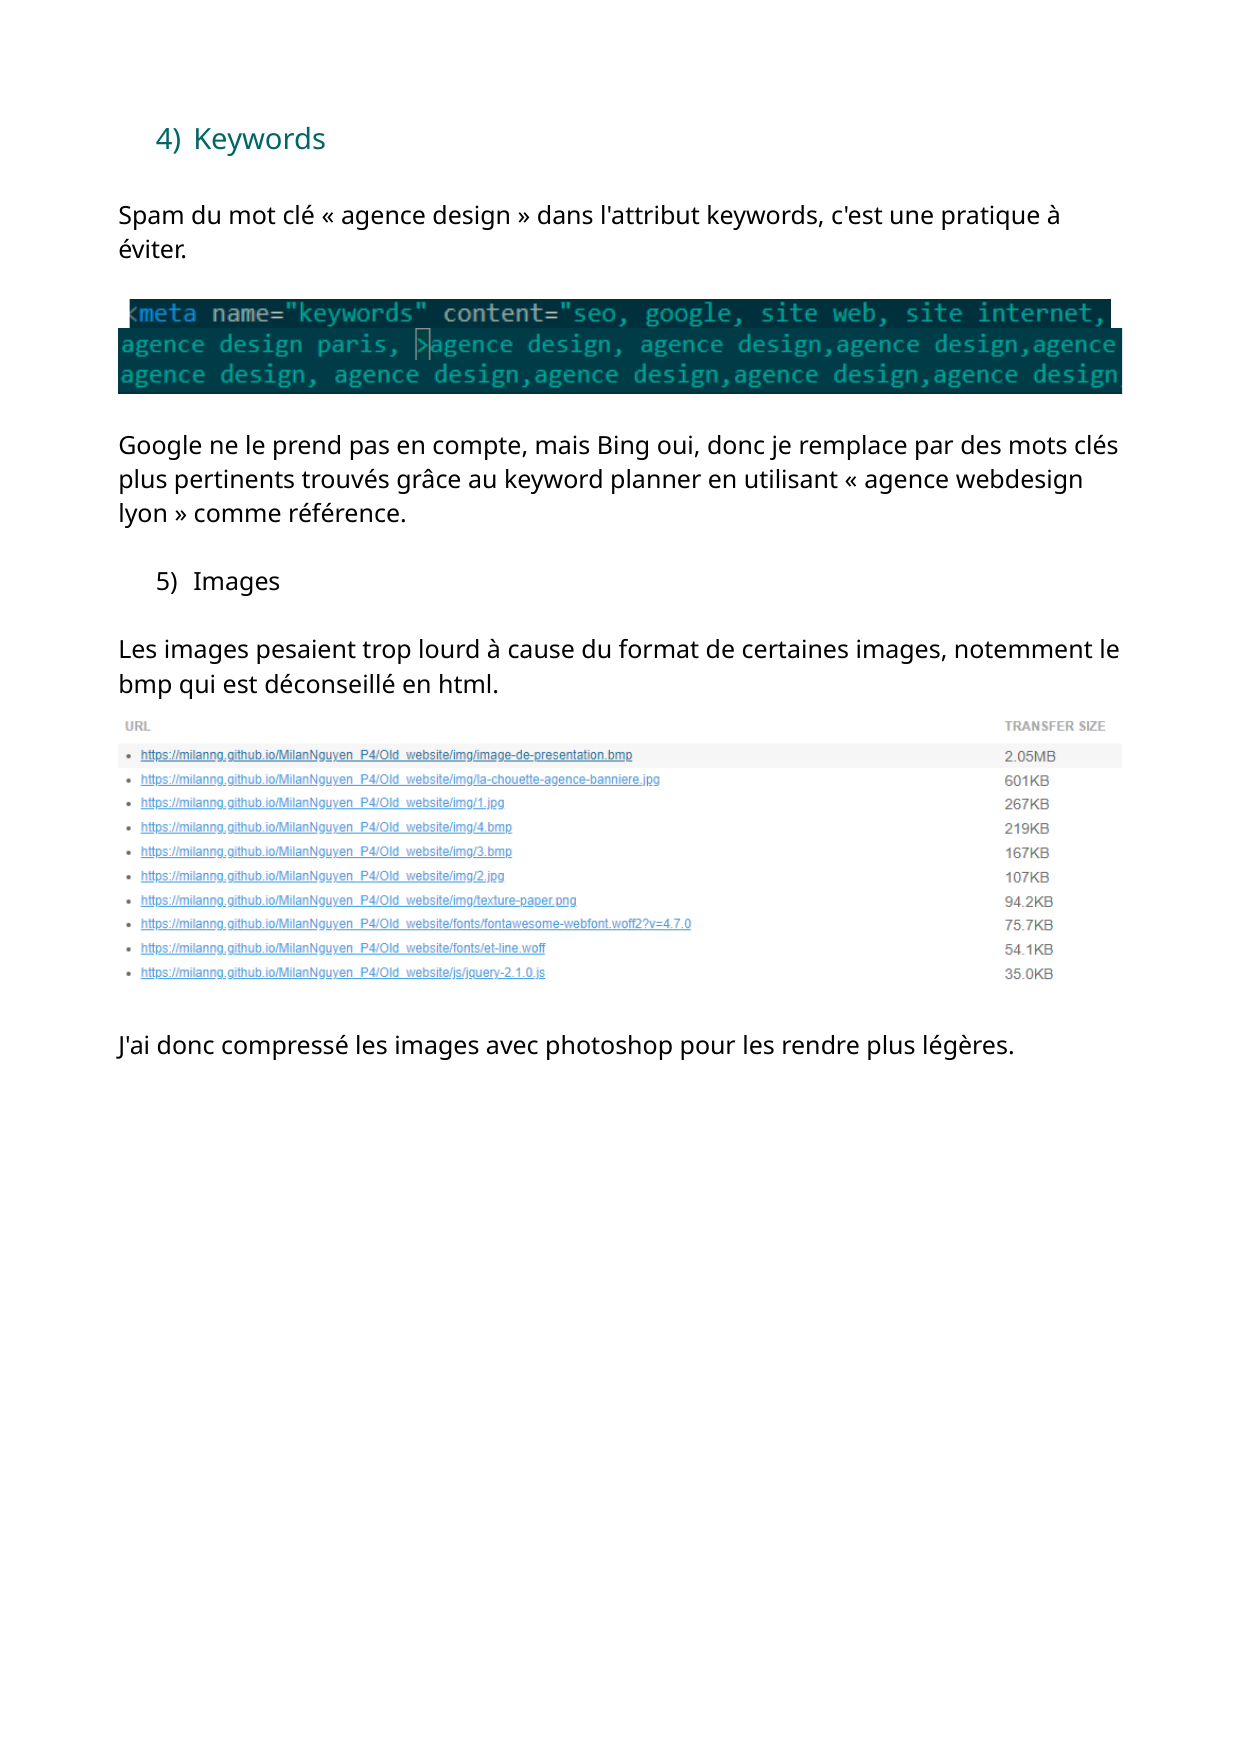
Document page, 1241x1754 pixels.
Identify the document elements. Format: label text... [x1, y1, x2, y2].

list Images [156, 564, 1122, 598]
picture [620, 318, 626, 326]
text Spam du mot clé « agence design » dans l'attribut keywords, c'est une pratique à éviter. [118, 197, 1122, 266]
picture [387, 302, 397, 321]
picture [1080, 304, 1092, 319]
text Les images pesaient trop lourd à cause du format de certaines images, notemment le bmp qui est déconseillé en html. [118, 632, 1122, 700]
picture [302, 302, 313, 321]
picture [373, 309, 377, 321]
list Keywords [156, 118, 1122, 158]
picture [734, 318, 741, 326]
picture [935, 304, 946, 321]
picture [684, 309, 702, 326]
picture [287, 302, 296, 308]
picture [908, 311, 918, 321]
picture [575, 309, 585, 321]
picture [486, 304, 499, 321]
picture [649, 320, 659, 326]
picture [950, 309, 962, 319]
picture [849, 309, 860, 319]
picture [459, 309, 471, 321]
picture [993, 309, 999, 321]
picture [980, 309, 990, 321]
picture [118, 328, 1123, 392]
picture [475, 309, 485, 321]
picture [864, 302, 876, 321]
picture [531, 304, 543, 321]
picture [563, 302, 571, 308]
picture [718, 309, 730, 321]
picture [229, 309, 283, 321]
picture [214, 309, 225, 321]
picture [361, 309, 369, 321]
picture [926, 309, 932, 321]
picture [1096, 318, 1103, 326]
picture [807, 309, 818, 321]
picture [778, 309, 788, 321]
picture [880, 318, 887, 326]
text Google ne le prend pas en compte, mais Bing oui, donc je remplace par des mots clés plus pertinents trouvés grâce au keyword planner en utilisant « agence webdesign lyon » comme référence. [118, 428, 1122, 530]
picture [316, 309, 327, 321]
picture [1022, 309, 1034, 317]
picture [502, 309, 529, 321]
picture [417, 302, 426, 308]
picture [834, 309, 846, 321]
picture [791, 304, 802, 321]
picture [762, 309, 773, 321]
picture [1037, 309, 1048, 321]
picture [118, 700, 1123, 994]
picture [589, 309, 615, 321]
picture [129, 307, 137, 321]
picture [343, 309, 361, 321]
picture [661, 309, 673, 321]
text J'ai donc compressé les images avec photoshop pour les rendre plus légères. [118, 1028, 1122, 1062]
picture [328, 309, 340, 326]
picture [445, 309, 455, 321]
picture [402, 309, 412, 321]
picture [1051, 309, 1056, 321]
picture [705, 302, 716, 321]
picture [1065, 309, 1078, 321]
picture [1006, 304, 1018, 321]
picture [648, 309, 658, 316]
